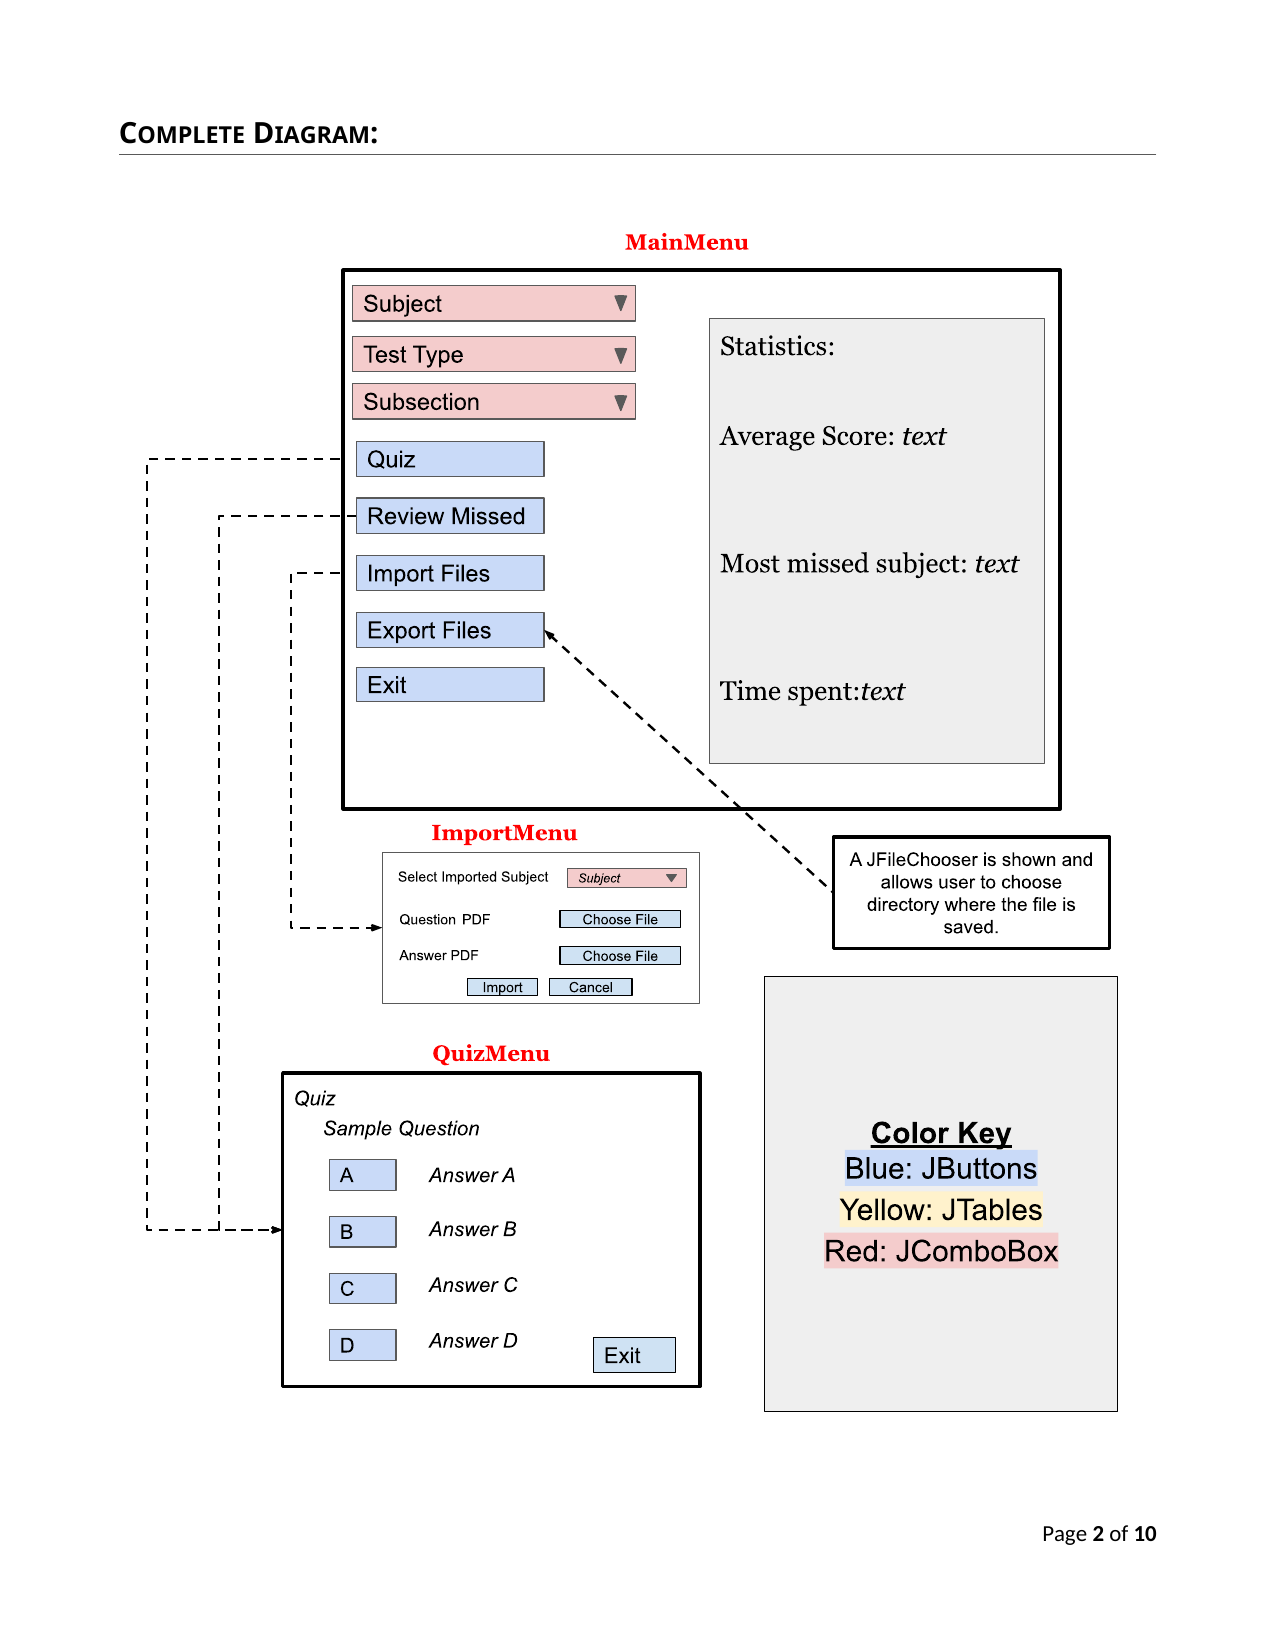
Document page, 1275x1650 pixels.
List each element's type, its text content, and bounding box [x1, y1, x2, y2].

subtitle Complete Diagram: [118, 112, 1156, 155]
